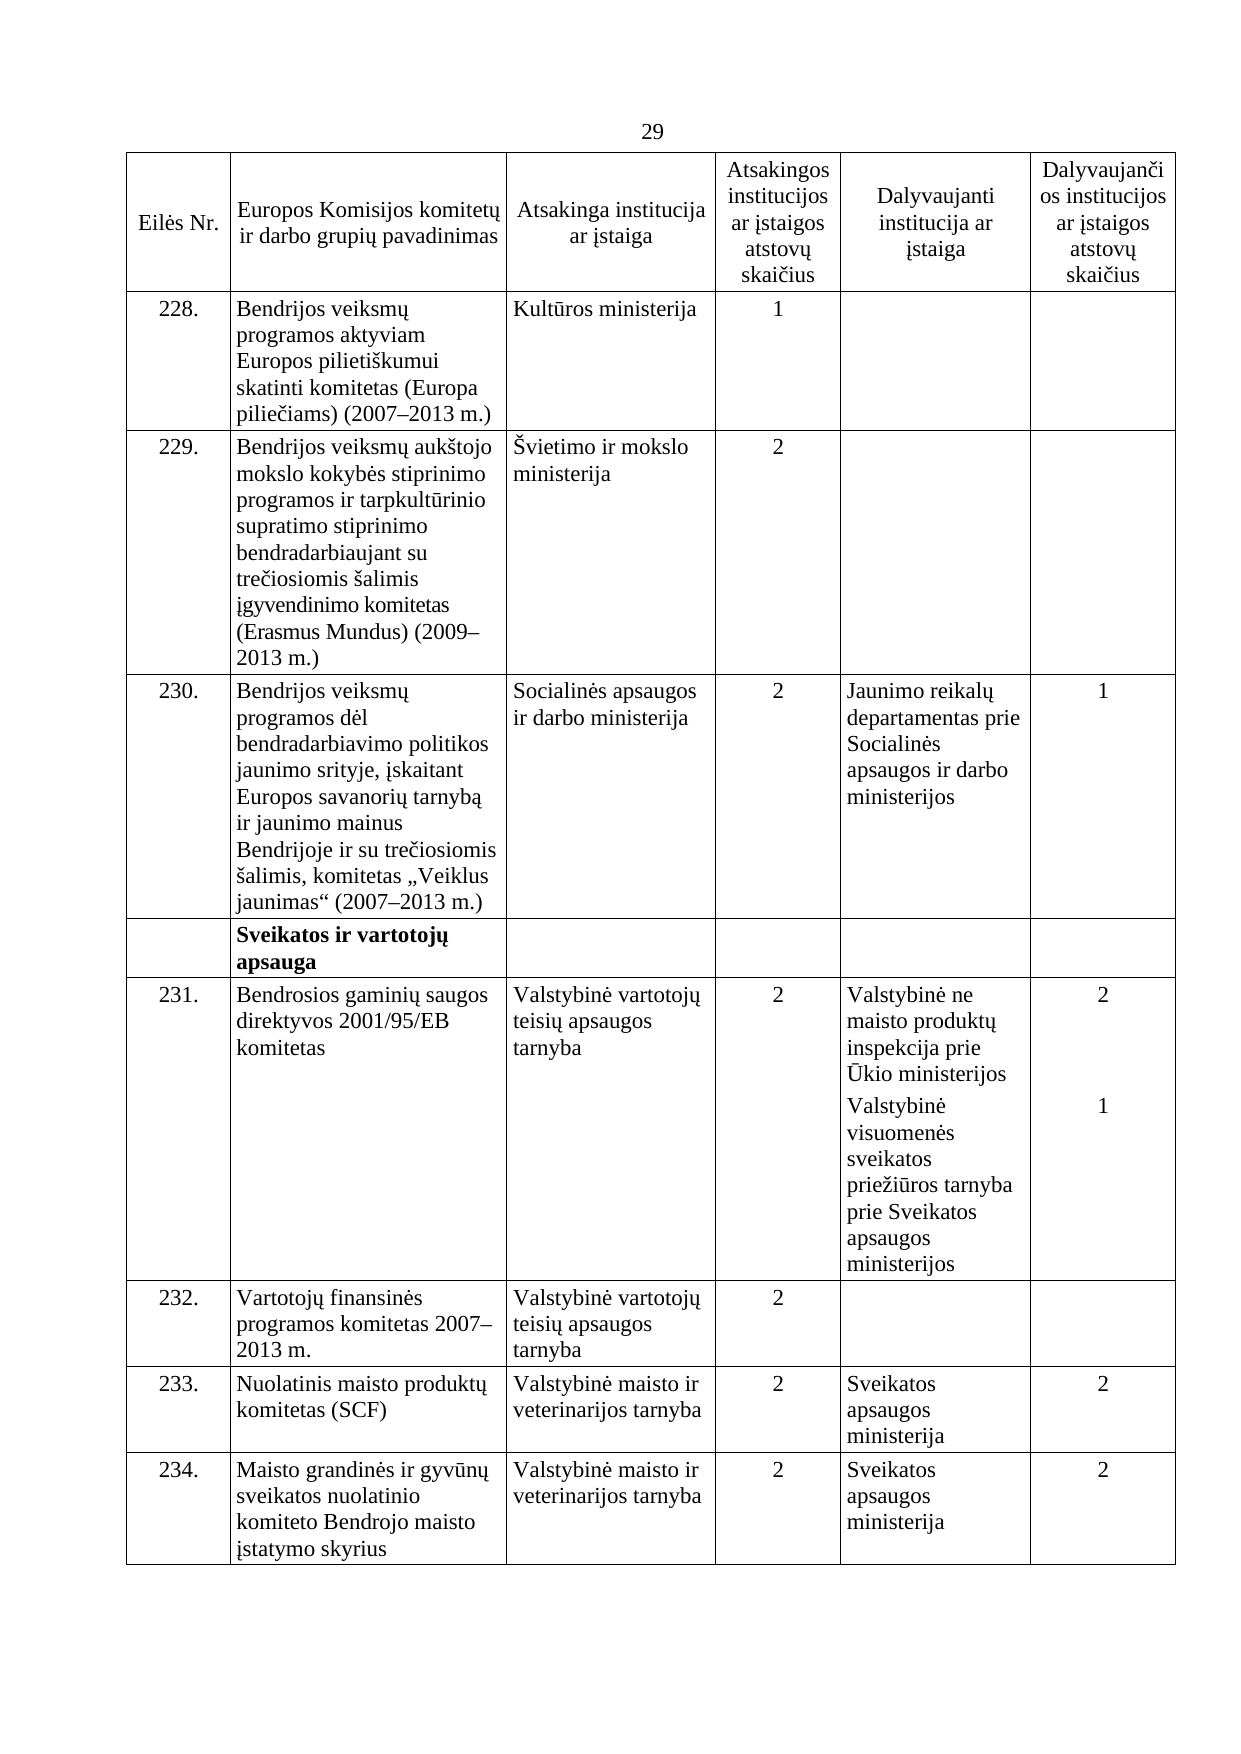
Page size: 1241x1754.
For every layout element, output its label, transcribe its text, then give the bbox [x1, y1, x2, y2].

table_cell [716, 1090, 840, 1280]
table_header Dalyvaujanti institucija ar įstaiga [841, 153, 1030, 291]
table_cell 234. [127, 1453, 230, 1564]
table_cell 2 [1031, 1367, 1175, 1452]
table_cell Švietimo ir mokslo ministerija [507, 431, 715, 673]
table_cell [507, 919, 715, 977]
table_cell 231. [127, 978, 230, 1089]
table_cell Maisto grandinės ir gyvūnų sveikatos nuolatinio komiteto Bendrojo maisto įstatymo skyrius [231, 1453, 506, 1564]
table_cell 2 [716, 978, 840, 1089]
table_cell 1 [716, 292, 840, 429]
table_cell [841, 292, 1030, 429]
table_header Atsakingos institucijos ar įstaigos atstovų skaičius [716, 153, 840, 291]
table_cell [1031, 1281, 1175, 1366]
table_cell Valstybinė maisto ir veterinarijos tarnyba [507, 1453, 715, 1564]
table_cell [127, 919, 230, 977]
table_cell [507, 1090, 715, 1280]
table_cell Valstybinė ne maisto produktų inspekcija prie Ūkio ministerijos [841, 978, 1030, 1089]
table_cell [231, 1090, 506, 1280]
table_cell [1031, 919, 1175, 977]
table_cell 228. [127, 292, 230, 429]
table_cell Jaunimo reikalų departamentas prie Socialinės apsaugos ir darbo ministerijos [841, 675, 1030, 918]
table_cell Kultūros ministerija [507, 292, 715, 429]
table_cell Bendrijos veiksmų programos aktyviam Europos pilietiškumui skatinti komitetas (Europa piliečiams) (2007–2013 m.) [231, 292, 506, 429]
table_header Atsakinga institucija ar įstaiga [507, 153, 715, 291]
table_cell 2 [716, 431, 840, 673]
table_cell Bendrijos veiksmų programos dėl bendradarbiavimo politikos jaunimo srityje, įskaitant Europos savanorių tarnybą ir jaunimo mainus Bendrijoje ir su trečiosiomis šalimis, komitetas „Veiklus jaunimas“ (2007–2013 m.) [231, 675, 506, 918]
table_cell Valstybinė vartotojų teisių apsaugos tarnyba [507, 978, 715, 1089]
table_header Eilės Nr. [127, 153, 230, 291]
table_cell Valstybinė visuomenės sveikatos priežiūros tarnyba prie Sveikatos apsaugos ministerijos [841, 1090, 1030, 1280]
table_cell [1031, 431, 1175, 673]
table_header Dalyvaujančios institucijos ar įstaigos atstovų skaičius [1031, 153, 1175, 291]
table_cell [716, 919, 840, 977]
table_header Europos Komisijos komitetų ir darbo grupių pavadinimas [231, 153, 506, 291]
table_cell 2 [1031, 1453, 1175, 1564]
table_cell Bendrosios gaminių saugos direktyvos 2001/95/EB komitetas [231, 978, 506, 1089]
table_cell 2 [716, 1367, 840, 1452]
table_cell 229. [127, 431, 230, 673]
table_cell 230. [127, 675, 230, 918]
table_cell 2 [1031, 978, 1175, 1089]
table_cell 2 [716, 675, 840, 918]
table_cell Sveikatos apsaugos ministerija [841, 1453, 1030, 1564]
table_cell Valstybinė maisto ir veterinarijos tarnyba [507, 1367, 715, 1452]
table_cell 1 [1031, 675, 1175, 918]
table_cell 2 [716, 1453, 840, 1564]
table_cell Sveikatos ir vartotojų apsauga [231, 919, 506, 977]
table_cell 1 [1031, 1090, 1175, 1280]
table_cell [127, 1090, 230, 1280]
table_cell Bendrijos veiksmų aukštojo mokslo kokybės stiprinimo programos ir tarpkultūrinio supratimo stiprinimo bendradarbiaujant su trečiosiomis šalimis įgyvendinimo komitetas (Erasmus Mundus) (2009–2013 m.) [231, 431, 506, 673]
table_cell 232. [127, 1281, 230, 1366]
table_cell 2 [716, 1281, 840, 1366]
table_cell Nuolatinis maisto produktų komitetas (SCF) [231, 1367, 506, 1452]
table_cell [841, 431, 1030, 673]
table_cell [841, 919, 1030, 977]
table_cell [841, 1281, 1030, 1366]
table_cell Socialinės apsaugos ir darbo ministerija [507, 675, 715, 918]
table_cell 233. [127, 1367, 230, 1452]
table_cell Sveikatos apsaugos ministerija [841, 1367, 1030, 1452]
table_cell Valstybinė vartotojų teisių apsaugos tarnyba [507, 1281, 715, 1366]
table_cell [1031, 292, 1175, 429]
table_cell Vartotojų finansinės programos komitetas 2007–2013 m. [231, 1281, 506, 1366]
